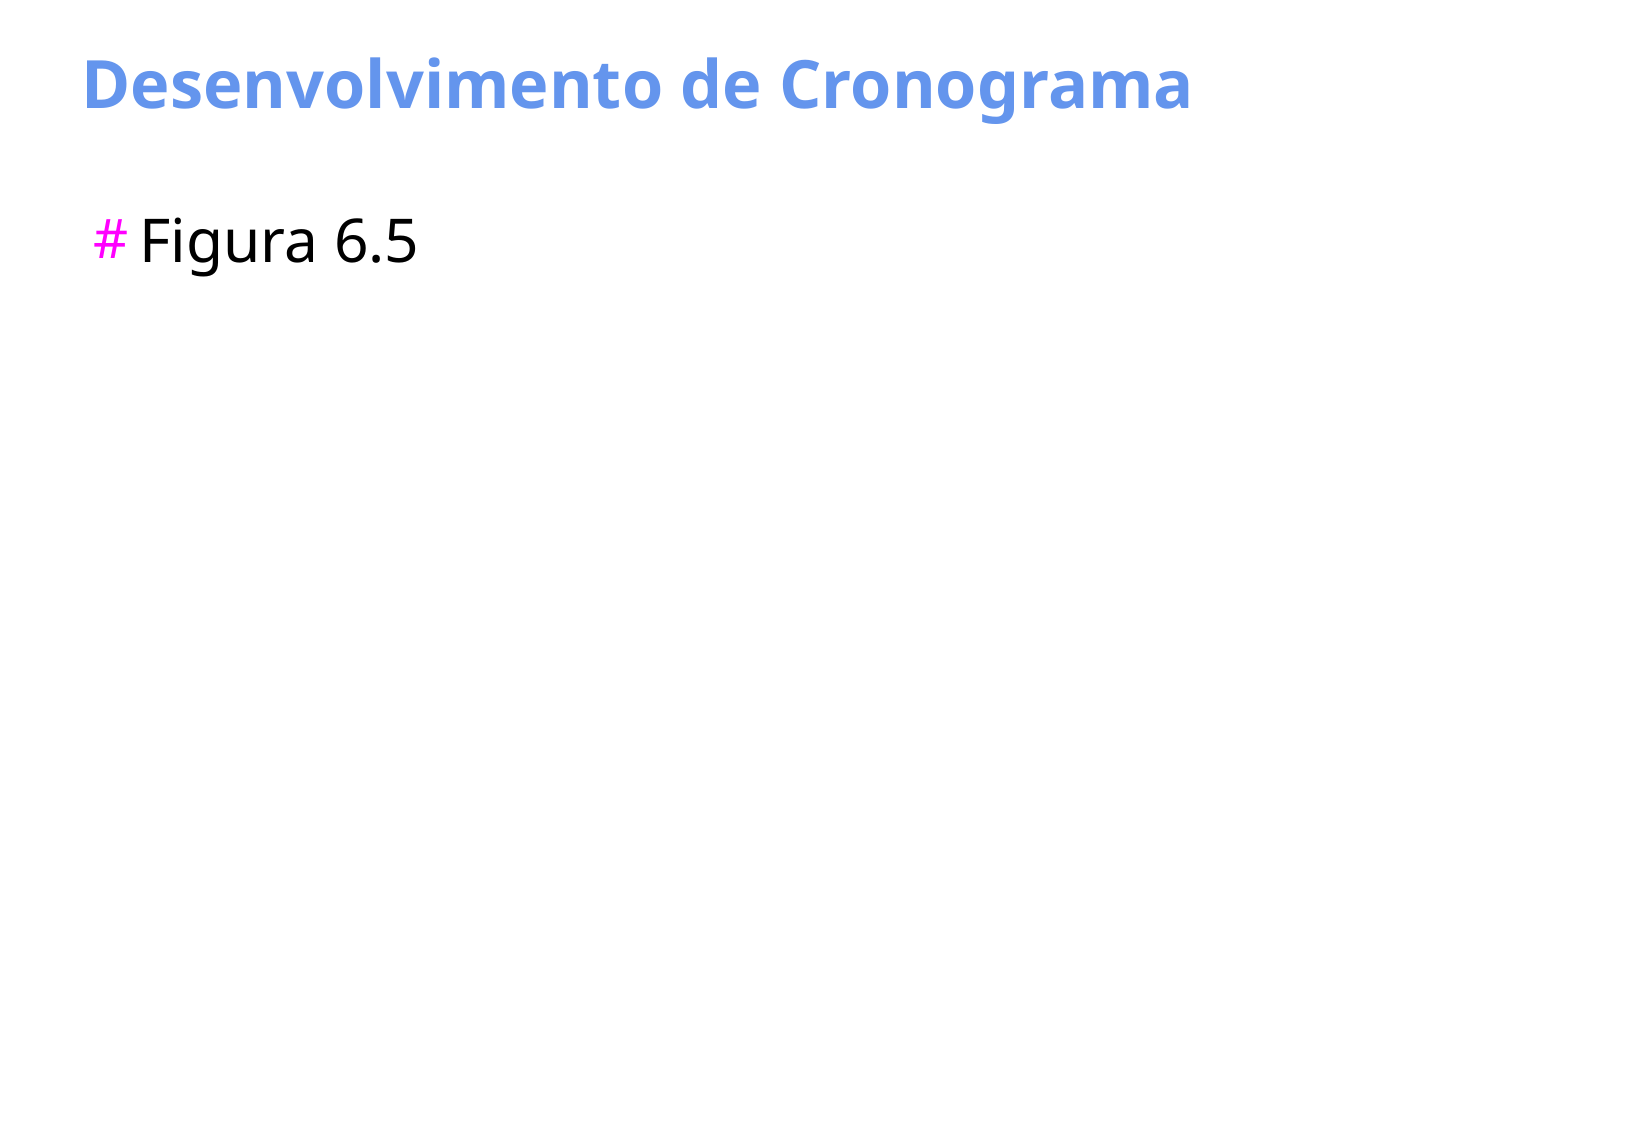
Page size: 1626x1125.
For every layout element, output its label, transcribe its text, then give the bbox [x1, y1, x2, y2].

title Desenvolvimento de Cronograma [81, 41, 1544, 122]
list Figura 6.5 [81, 165, 1544, 1016]
